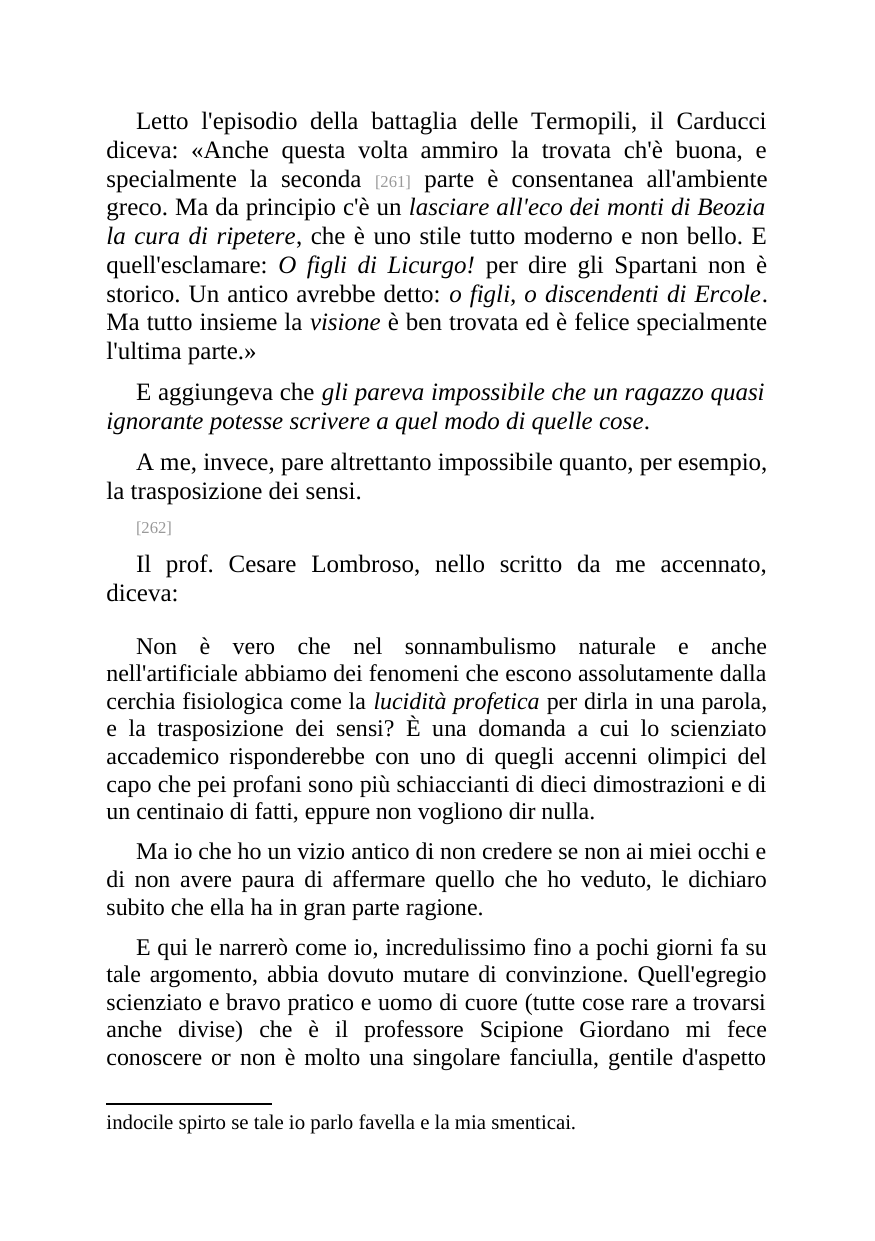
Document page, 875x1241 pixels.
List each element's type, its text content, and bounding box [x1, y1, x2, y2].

text Non è vero che nel sonnambulismo naturale e anche nell'artificiale abbiamo dei fenomeni che escono assolutamente dalla cerchia fisiologica come la lucidità profetica per dirla in una parola, e la trasposizione dei sensi? È una domanda a cui lo scienziato accademico risponderebbe con uno di quegli accenni olimpici del capo che pei profani sono più schiaccianti di dieci dimostrazioni e di un centinaio di fatti, eppure non vogliono dir nulla. [106, 632, 768, 825]
text Il prof. Cesare Lombroso, nello scritto da me accennato, diceva: [106, 549, 768, 607]
text [262] [106, 517, 768, 537]
text E qui le narrerò come io, incredulissimo fino a pochi giorni fa su tale argomento, abbia dovuto mutare di convinzione. Quell'egregio scienziato e bravo pratico e uomo di cuore (tutte cose rare a trovarsi anche divise) che è il professore Scipione Giordano mi fece conoscere or non è molto una singolare fanciulla, gentile d'aspetto [106, 933, 768, 1071]
text Ma io che ho un vizio antico di non credere se non ai miei occhi e di non avere paura di affermare quello che ho veduto, le dichiaro subito che ella ha in gran parte ragione. [106, 837, 768, 920]
text E aggiungeva che gli pareva impossibile che un ragazzo quasi ignorante potesse scrivere a quel modo di quelle cose. [106, 377, 768, 435]
text Letto l'episodio della battaglia delle Termopili, il Carducci diceva: «Anche questa volta ammiro la trovata ch'è buona, e specialmente la seconda [261] parte è consentanea all'ambiente greco. Ma da principio c'è un lasciare all'eco dei monti di Beozia la cura di ripetere, che è uno stile tutto moderno e non bello. E quell'esclamare: O figli di Licurgo! per dire gli Spartani non è storico. Un antico avrebbe detto: o figli, o discendenti di Ercole. Ma tutto insieme la visione è ben trovata ed è felice specialmente l'ultima parte.» [106, 106, 768, 365]
text A me, invece, pare altrettanto impossibile quanto, per esempio, la trasposizione dei sensi. [106, 447, 768, 505]
text indocile spirto se tale io parlo favella e la mia smenticai. [106, 1110, 768, 1134]
